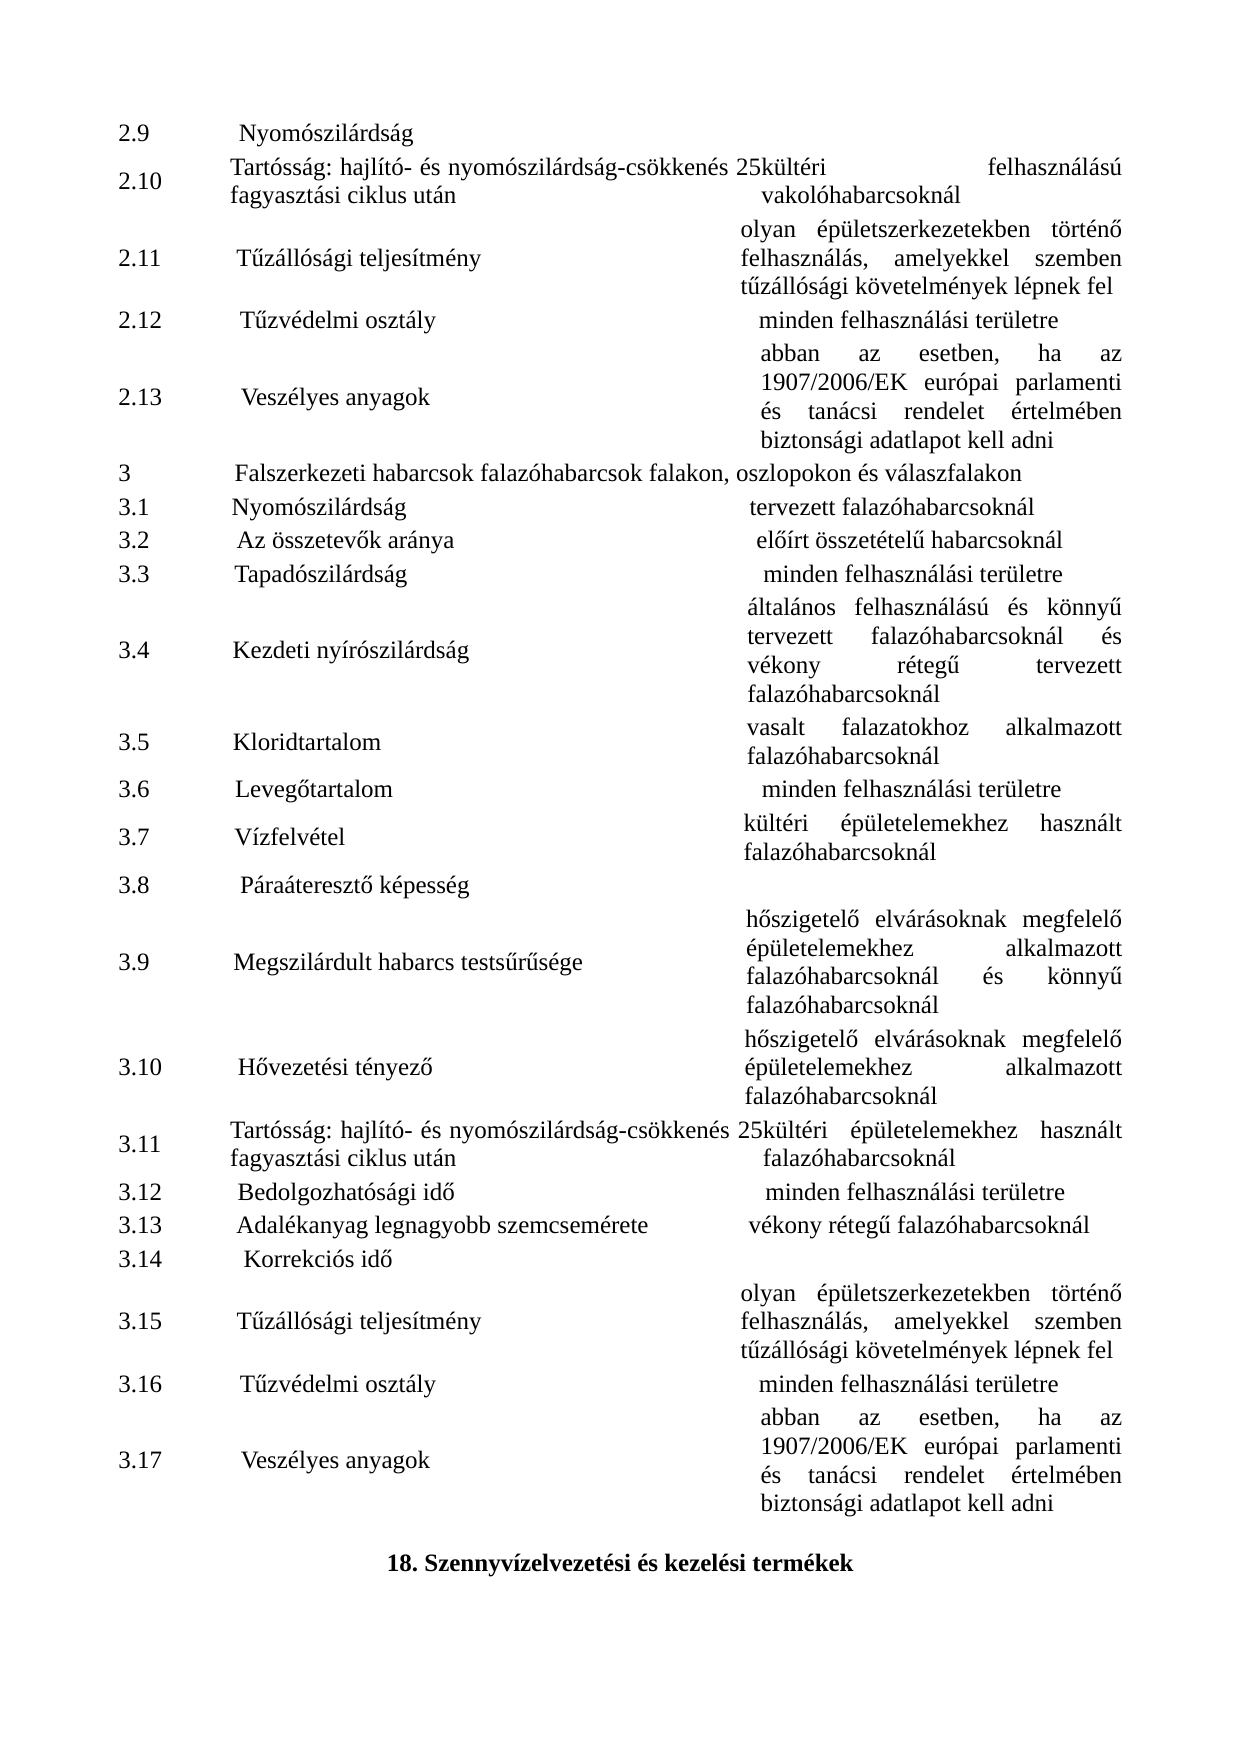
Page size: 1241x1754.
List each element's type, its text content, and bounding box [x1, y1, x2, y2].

table_header 3.2 [118, 525, 236, 554]
table_header Kloridtartalom [233, 712, 747, 770]
table_header Veszélyes anyagok [241, 1402, 760, 1517]
table_header 3.8 [118, 870, 240, 899]
table_header Tűzvédelmi osztály [240, 1369, 759, 1397]
table_header 3.15 [118, 1278, 236, 1364]
table_header 2.12 [118, 305, 239, 334]
table_header tervezett falazóhabarcsoknál [749, 492, 1122, 521]
table_header olyan épületszerkezetekben történő felhasználás, amelyekkel szemben tűzállósági követelmények lépnek fel [740, 214, 1122, 300]
table_header [782, 870, 1122, 899]
table_header 3.6 [118, 775, 235, 803]
table_header 3 [118, 458, 234, 487]
table_header minden felhasználási területre [763, 559, 1122, 588]
table_header 3.3 [118, 559, 234, 588]
table_header 3.17 [118, 1402, 241, 1517]
table_header 3.1 [118, 492, 231, 521]
table_header minden felhasználási területre [759, 305, 1122, 334]
table_header 3.10 [118, 1024, 238, 1110]
table_header 3.13 [118, 1211, 236, 1239]
table_header Kezdeti nyírószilárdság [233, 593, 747, 707]
table_header Vízfelvétel [234, 808, 743, 866]
table_header minden felhasználási területre [759, 1369, 1122, 1397]
table_header Falszerkezeti habarcsok falazóhabarcsok falakon, oszlopokon és válaszfalakon [234, 458, 1122, 487]
table_header előírt összetételű habarcsoknál [756, 525, 1122, 554]
table_header 3.7 [118, 808, 234, 866]
table_header kültéri felhasználású vakolóhabarcsoknál [761, 152, 1122, 209]
table_header Korrekciós idő [243, 1244, 781, 1273]
table_header 2.13 [118, 339, 241, 453]
table_header Bedolgozhatósági idő [238, 1177, 765, 1206]
table_header Nyomószilárdság [239, 118, 786, 147]
table_header 3.14 [118, 1244, 243, 1273]
table_header Tűzvédelmi osztály [240, 305, 759, 334]
table_header 2.9 [118, 118, 238, 147]
table_header minden felhasználási területre [765, 1177, 1122, 1206]
table_header abban az esetben, ha az 1907/2006/EK európai parlamenti és tanácsi rendelet értelmében biztonsági adatlapot kell adni [760, 339, 1122, 453]
table_header Páraáteresztő képesség [240, 870, 782, 899]
table_header [786, 118, 1122, 147]
table_header Veszélyes anyagok [241, 339, 760, 453]
table_header kültéri épületelemekhez használt falazóhabarcsoknál [743, 808, 1122, 866]
table_header Tapadószilárdság [234, 559, 763, 588]
table_header vékony rétegű falazóhabarcsoknál [748, 1211, 1122, 1239]
text 18. Szennyvízelvezetési és kezelési termékek [134, 1548, 1106, 1577]
table_header Megszilárdult habarcs testsűrűsége [233, 904, 746, 1019]
table_header kültéri épületelemekhez használt falazóhabarcsoknál [763, 1115, 1122, 1172]
table_header 2.11 [118, 214, 236, 300]
table_header minden felhasználási területre [762, 775, 1122, 803]
table_header 3.12 [118, 1177, 237, 1206]
table_header Hővezetési tényező [238, 1024, 744, 1110]
table_header hőszigetelő elvárásoknak megfelelő épületelemekhez alkalmazott falazóhabarcsoknál [744, 1024, 1122, 1110]
table_header 3.4 [118, 593, 232, 707]
table_header Tűzállósági teljesítmény [236, 1278, 740, 1364]
table_header 3.9 [118, 904, 233, 1019]
table_header 3.5 [118, 712, 233, 770]
table_header abban az esetben, ha az 1907/2006/EK európai parlamenti és tanácsi rendelet értelmében biztonsági adatlapot kell adni [760, 1402, 1122, 1517]
table_header általános felhasználású és könnyű tervezett falazóhabarcsoknál és vékony rétegű tervezett falazóhabarcsoknál [747, 593, 1122, 707]
table_header 3.11 [118, 1115, 230, 1172]
table_header Az összetevők aránya [236, 525, 756, 554]
table_header hőszigetelő elvárásoknak megfelelő épületelemekhez alkalmazott falazóhabarcsoknál és könnyű falazóhabarcsoknál [746, 904, 1122, 1019]
table_header vasalt falazatokhoz alkalmazott falazóhabarcsoknál [747, 712, 1122, 770]
table_header Tartósság: hajlító- és nyomószilárdság-csökkenés 25 fagyasztási ciklus után [230, 1115, 763, 1172]
table_header Tűzállósági teljesítmény [236, 214, 740, 300]
table_header Nyomószilárdság [231, 492, 749, 521]
table_header 2.10 [118, 152, 230, 209]
table_header Tartósság: hajlító- és nyomószilárdság-csökkenés 25 fagyasztási ciklus után [230, 152, 761, 209]
table_header Levegőtartalom [235, 775, 762, 803]
table_header Adalékanyag legnagyobb szemcsemérete [236, 1211, 748, 1239]
table_header 3.16 [118, 1369, 239, 1397]
table_header [781, 1244, 1122, 1273]
table_header olyan épületszerkezetekben történő felhasználás, amelyekkel szemben tűzállósági követelmények lépnek fel [740, 1278, 1122, 1364]
